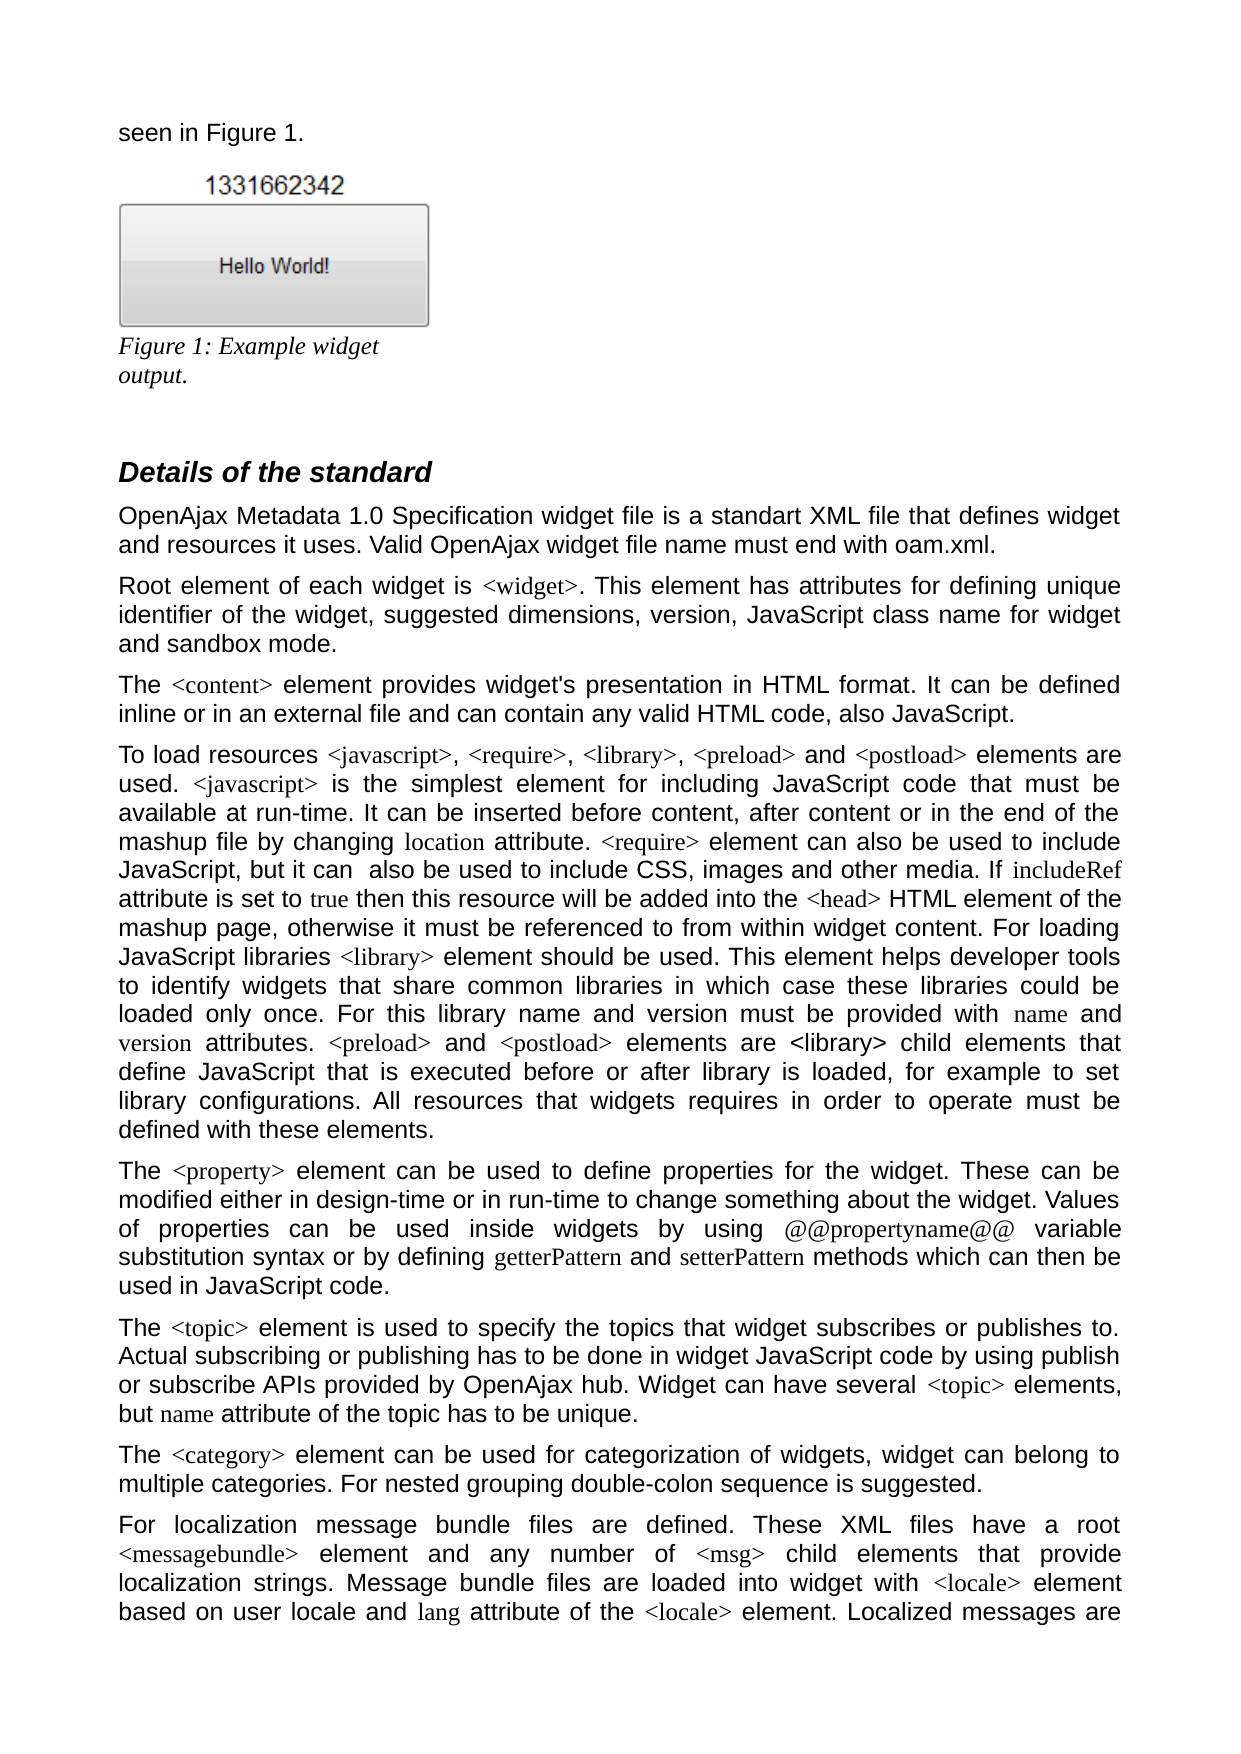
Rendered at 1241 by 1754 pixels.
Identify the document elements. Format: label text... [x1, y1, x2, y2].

text The <topic> element is used to specify the topics that widget subscribes or publishes to. Actual subscribing or publishing has to be done in widget JavaScript code by using publish or subscribe APIs provided by OpenAjax hub. Widget can have several <topic> elements, but name attribute of the topic has to be unique. [118, 1312, 1122, 1428]
text The <category> element can be used for categorization of widgets, widget can belong to multiple categories. For nested grouping double-colon sequence is suggested. [118, 1440, 1122, 1498]
text Figure 1: Example widget output. [118, 332, 431, 389]
text The <property> element can be used to define properties for the widget. These can be modified either in design-time or in run-time to change something about the widget. Values of properties can be used inside widgets by using @@propertyname@@ variable substitution syntax or by defining getterPattern and setterPattern methods which can then be used in JavaScript code. [118, 1156, 1122, 1300]
text Root element of each widget is <widget>. This element has attributes for defining unique identifier of the widget, suggested dimensions, version, JavaScript class name for widget and sandbox mode. [118, 571, 1122, 657]
subtitle Details of the standard [118, 455, 1122, 489]
text For localization message bundle files are defined. These XML files have a root <messagebundle> element and any number of <msg> child elements that provide localization strings. Message bundle files are loaded into widget with <locale> element based on user locale and lang attribute of the <locale> element. Localized messages are [118, 1510, 1122, 1626]
text The <content> element provides widget's presentation in HTML format. It can be defined inline or in an external file and can contain any valid HTML code, also JavaScript. [118, 670, 1122, 728]
text OpenAjax Metadata 1.0 Specification widget file is a standart XML file that defines widget and resources it uses. Valid OpenAjax widget file name must end with oam.xml. [118, 501, 1122, 559]
text seen in Figure 1. [118, 118, 1122, 147]
picture [118, 172, 431, 332]
text To load resources <javascript>, <require>, <library>, <preload> and <postload> elements are used. <javascript> is the simplest element for including JavaScript code that must be available at run-time. It can be inserted before content, after content or in the end of the mashup file by changing location attribute. <require> element can also be used to include JavaScript, but it can also be used to include CSS, images and other media. If includeRef attribute is set to true then this resource will be added into the <head> HTML element of the mashup page, otherwise it must be referenced to from within widget content. For loading JavaScript libraries <library> element should be used. This element helps developer tools to identify widgets that share common libraries in which case these libraries could be loaded only once. For this library name and version must be provided with name and version attributes. <preload> and <postload> elements are <library> child elements that define JavaScript that is executed before or after library is loaded, for example to set library configurations. All resources that widgets requires in order to operate must be defined with these elements. [118, 740, 1122, 1143]
